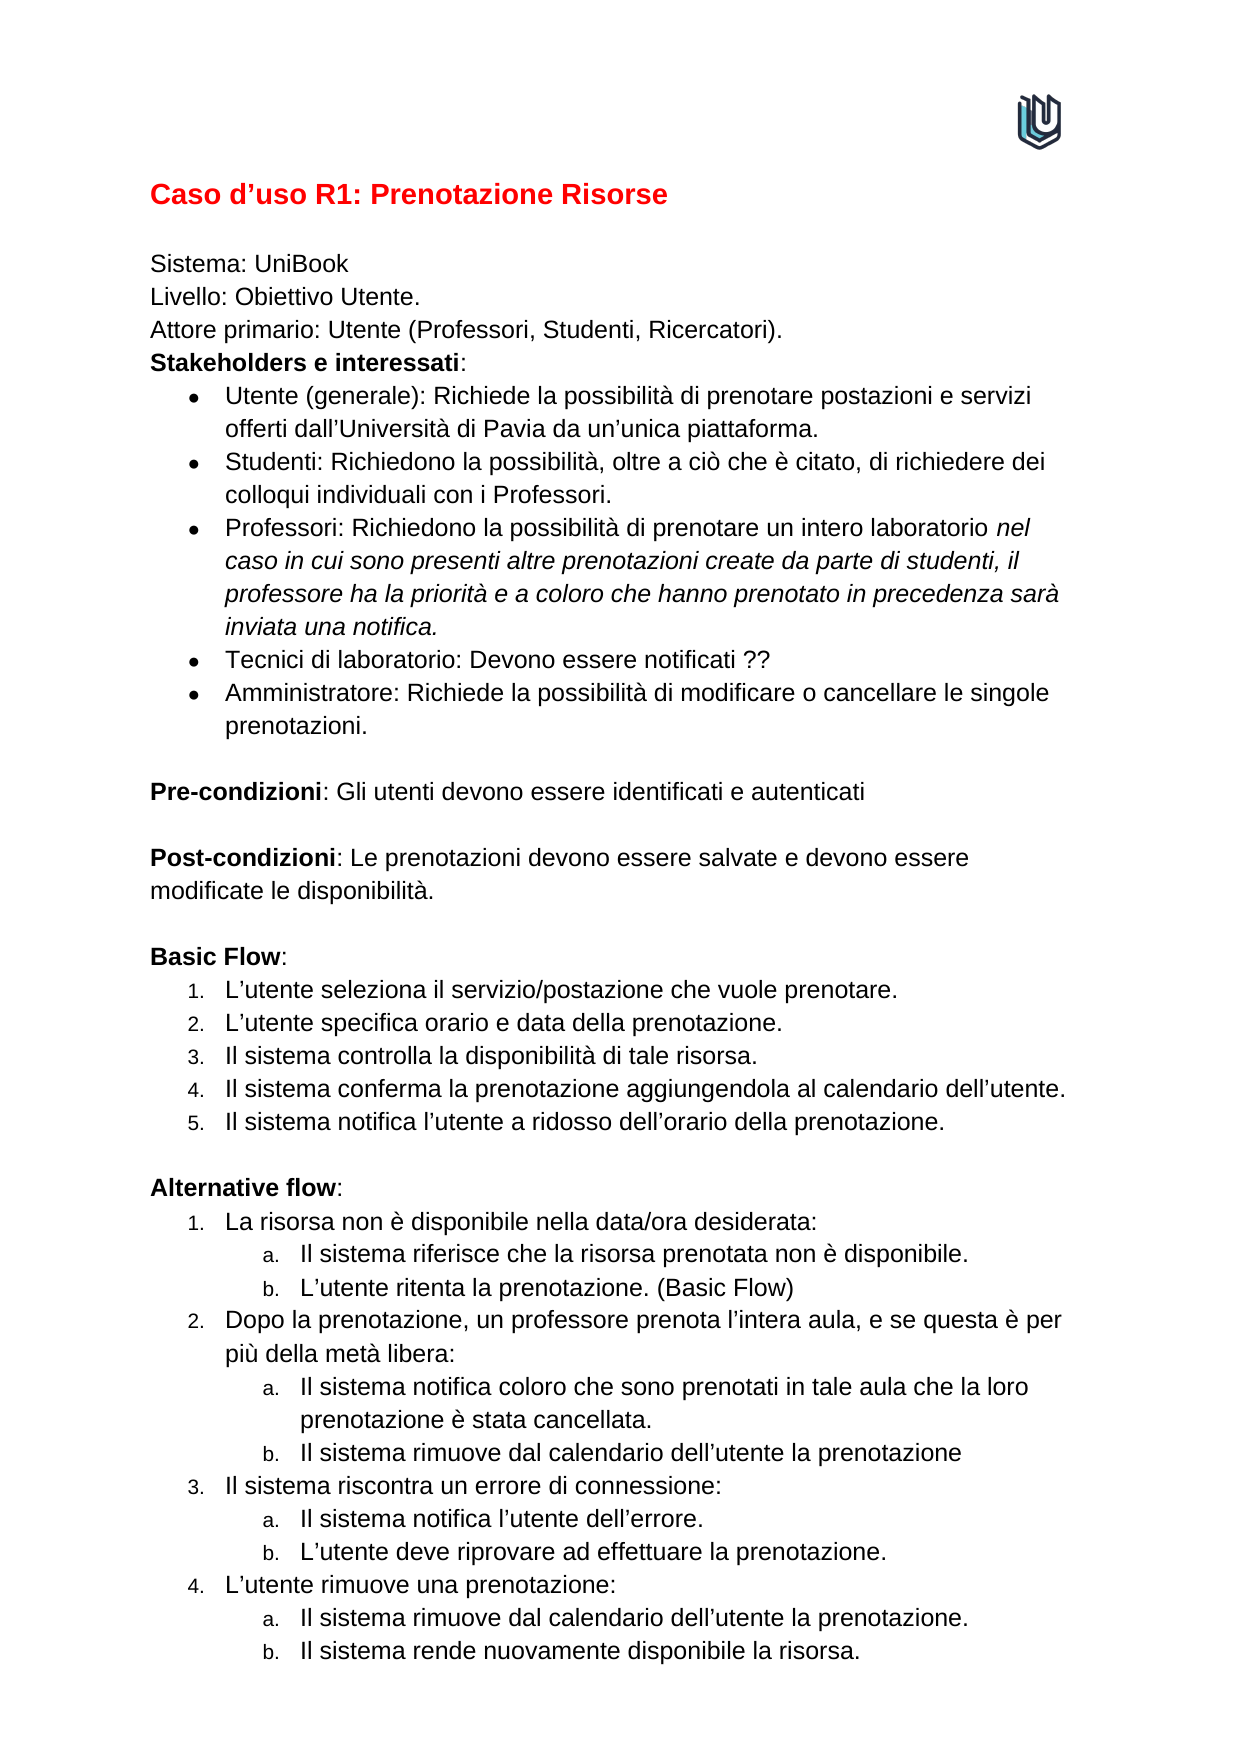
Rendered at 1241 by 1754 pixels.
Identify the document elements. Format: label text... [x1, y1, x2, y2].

text Sistema: UniBook [150, 249, 1090, 278]
list L’utente ritenta la prenotazione. (Basic Flow) [262, 1272, 1090, 1301]
list Dopo la prenotazione, un professore prenota l’intera aula, e se questa è per più della metà libera: [187, 1306, 1090, 1367]
text Livello: Obiettivo Utente. [150, 282, 1090, 311]
list Il sistema rende nuovamente disponibile la risorsa. [262, 1636, 1090, 1664]
list La risorsa non è disponibile nella data/ora desiderata: [187, 1206, 1090, 1235]
list L’utente deve riprovare ad effettuare la prenotazione. [262, 1537, 1090, 1565]
list Il sistema riscontra un errore di connessione: [187, 1471, 1090, 1499]
text Stakeholders e interessati: [150, 348, 1090, 377]
list Il sistema conferma la prenotazione aggiungendola al calendario dell’utente. [187, 1074, 1090, 1103]
list Utente (generale): Richiede la possibilità di prenotare postazioni e servizi offerti dall’Università di Pavia da un’unica piattaforma. [187, 381, 1090, 443]
list Studenti: Richiedono la possibilità, oltre a ciò che è citato, di richiedere dei colloqui individuali con i Professori. [187, 447, 1090, 509]
list Amministratore: Richiede la possibilità di modificare o cancellare le singole prenotazioni. [187, 678, 1090, 740]
list Il sistema rimuove dal calendario dell’utente la prenotazione [262, 1438, 1090, 1466]
list L’utente specifica orario e data della prenotazione. [187, 1008, 1090, 1037]
text Caso d’uso R1: Prenotazione Risorse [150, 177, 1090, 211]
list Il sistema rimuove dal calendario dell’utente la prenotazione. [262, 1603, 1090, 1631]
text Pre-condizioni: Gli utenti devono essere identificati e autenticati [150, 777, 1090, 806]
list Il sistema notifica l’utente dell’errore. [262, 1504, 1090, 1532]
text Basic Flow: [150, 942, 1090, 971]
list L’utente seleziona il servizio/postazione che vuole prenotare. [187, 975, 1090, 1004]
list Il sistema riferisce che la risorsa prenotata non è disponibile. [262, 1239, 1090, 1268]
list Professori: Richiedono la possibilità di prenotare un intero laboratorio nel caso in cui sono presenti altre prenotazioni create da parte di studenti, il professore ha la priorità e a coloro che hanno prenotato in precedenza sarà inviata una notifica. [187, 513, 1090, 641]
list Il sistema notifica l’utente a ridosso dell’orario della prenotazione. [187, 1107, 1090, 1136]
list Il sistema notifica coloro che sono prenotati in tale aula che la loro prenotazione è stata cancellata. [262, 1372, 1090, 1433]
list L’utente rimuove una prenotazione: [187, 1570, 1090, 1598]
text Attore primario: Utente (Professori, Studenti, Ricercatori). [150, 315, 1090, 344]
list Il sistema controlla la disponibilità di tale risorsa. [187, 1041, 1090, 1070]
text Post-condizioni: Le prenotazioni devono essere salvate e devono essere modificate le disponibilità. [150, 843, 1090, 905]
list Tecnici di laboratorio: Devono essere notificati ?? [187, 645, 1090, 674]
text Alternative flow: [150, 1173, 1090, 1202]
